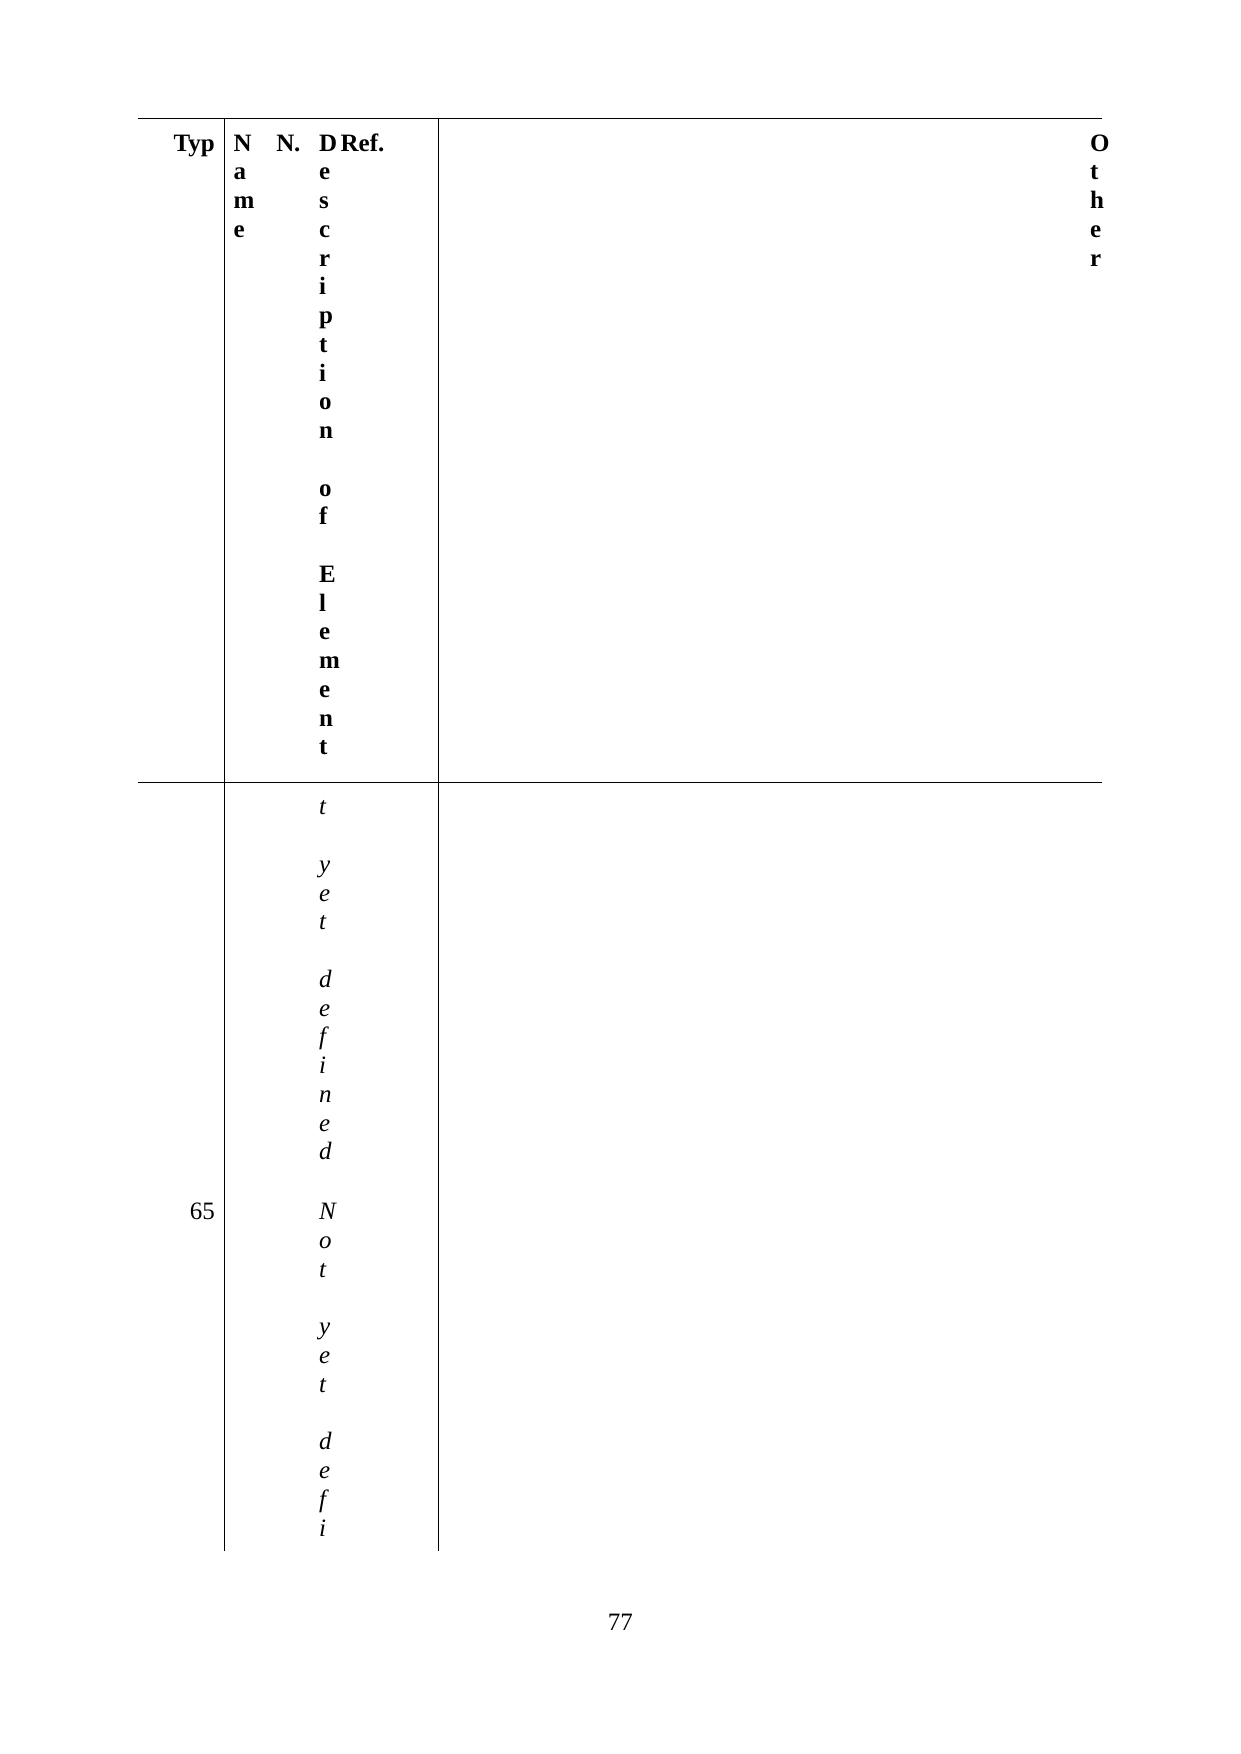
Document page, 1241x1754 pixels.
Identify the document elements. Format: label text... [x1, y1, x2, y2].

table_cell [824, 783, 952, 1187]
table_cell [331, 1187, 438, 1551]
table_cell [952, 783, 1081, 1187]
table_header Description of Element [310, 119, 331, 782]
table_cell [225, 1187, 245, 1551]
table_cell [331, 783, 438, 1187]
table_header N. [245, 119, 309, 782]
table_cell 65 [138, 1187, 224, 1551]
table_header Typ [138, 119, 224, 782]
table_cell [245, 1187, 309, 1551]
table_cell [1081, 783, 1102, 1187]
table_cell [225, 783, 245, 1187]
table_cell Not yet defined [310, 783, 331, 1187]
table_cell Not yet defined [310, 1187, 331, 1551]
table_header [439, 119, 567, 782]
table_cell [1081, 1187, 1102, 1551]
table_header [567, 119, 695, 782]
table_cell [567, 1187, 695, 1551]
table_header [695, 119, 823, 782]
table_header Ref. [331, 119, 438, 782]
table_header Name [225, 119, 245, 782]
table_header [824, 119, 952, 782]
table_cell [695, 1187, 823, 1551]
table_cell [695, 783, 823, 1187]
table_cell [138, 783, 224, 1187]
table_header [952, 119, 1081, 782]
table_cell [952, 1187, 1081, 1551]
table_cell [245, 783, 309, 1187]
table_cell [439, 1187, 567, 1551]
table_cell [824, 1187, 952, 1551]
table_cell [439, 783, 567, 1187]
table_cell [567, 783, 695, 1187]
table_header Other [1081, 119, 1102, 782]
